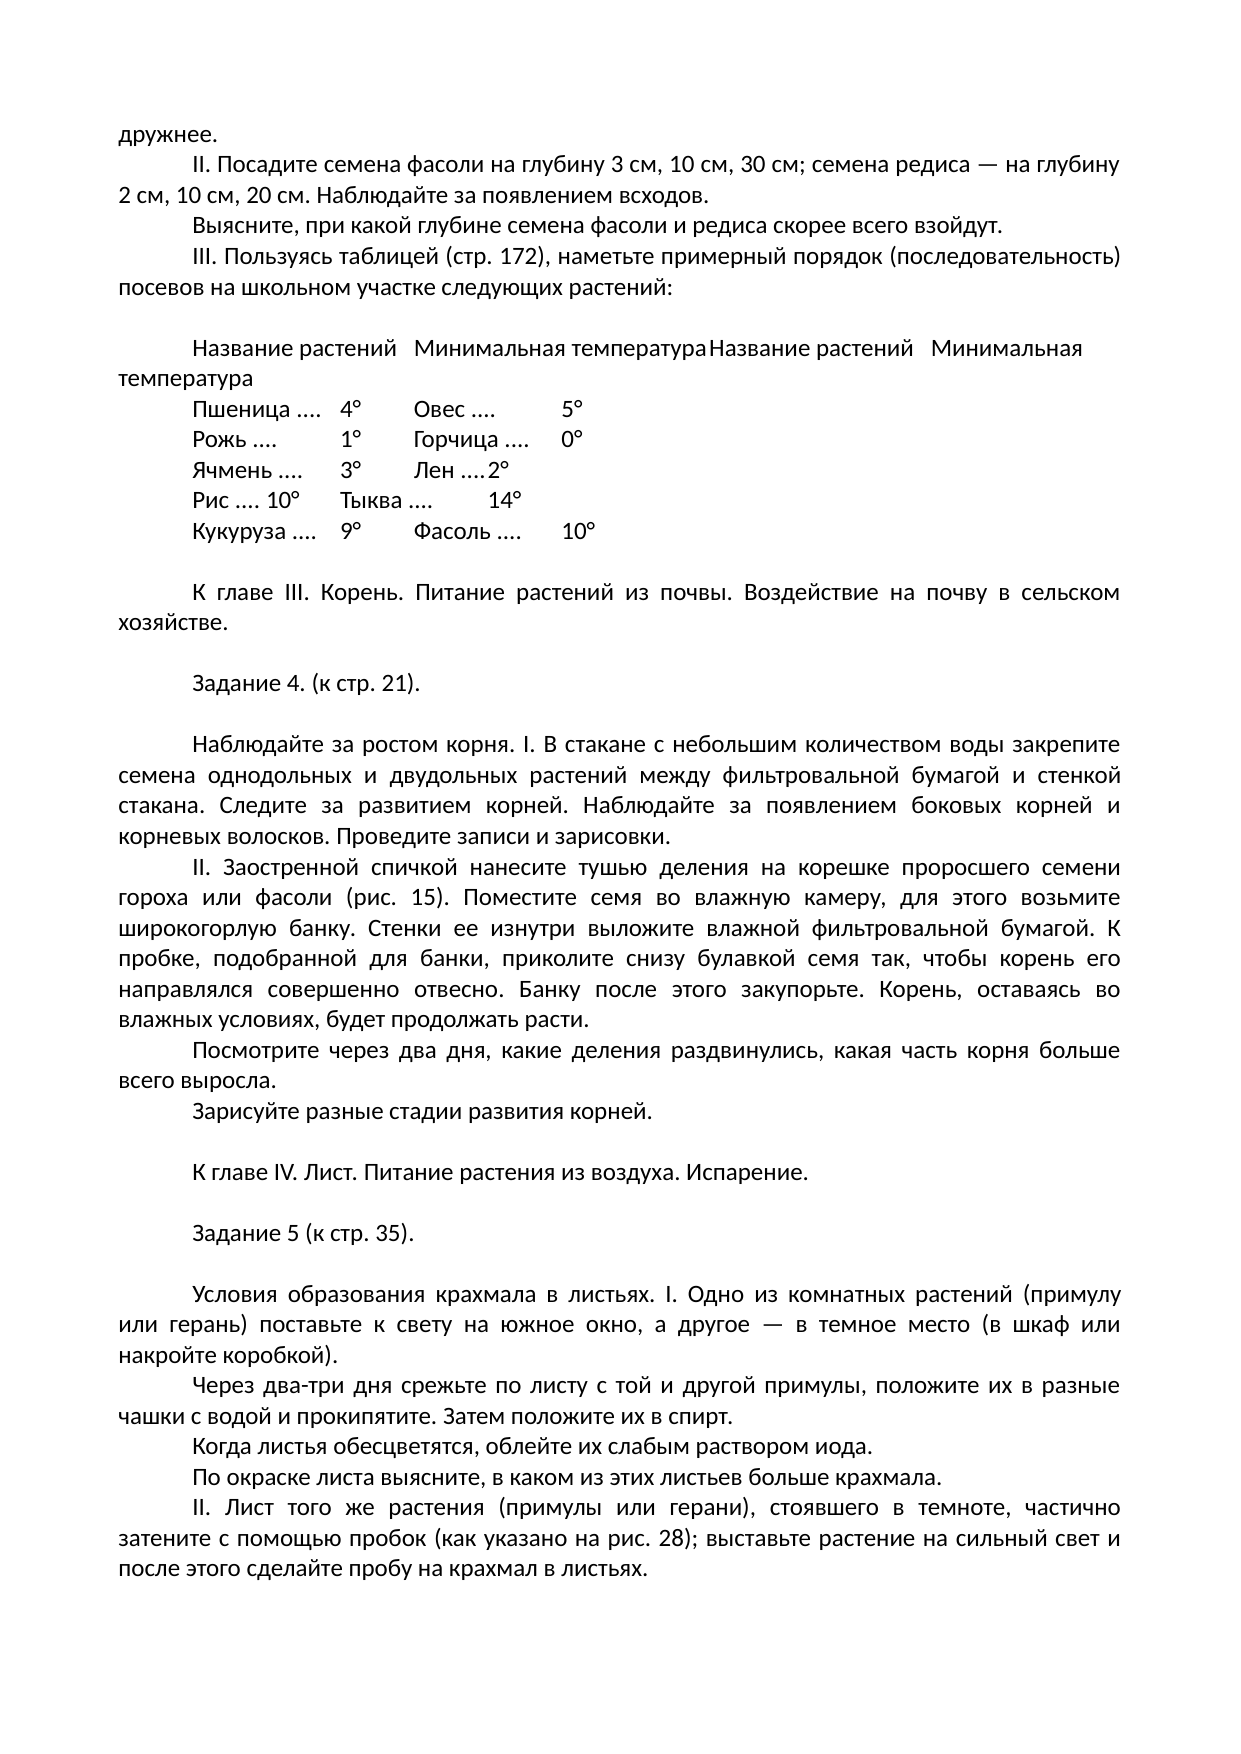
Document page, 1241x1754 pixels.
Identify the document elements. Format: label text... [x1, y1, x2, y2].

text Зарисуйте разные стадии развития корней. [118, 1095, 1122, 1125]
text Ячмень .... 3° Лен .... 2° [118, 454, 1122, 484]
text II. Заостренной спичкой нанесите тушью деления на корешке проросшего семени гороха или фасоли (рис. 15). Поместите семя во влажную камеру, для этого возьмите широкогорлую банку. Стенки ее изнутри выложите влажной фильтровальной бумагой. К пробке, подобранной для банки, приколите снизу булавкой семя так, чтобы корень его направлялся совершенно отвесно. Банку после этого закупорьте. Корень, оставаясь во влажных условиях, будет продолжать расти. [118, 851, 1122, 1034]
text II. Лист того же растения (примулы или герани), стоявшего в темноте, частично затените с помощью пробок (как указано на рис. 28); выставьте растение на сильный свет и после этого сделайте пробу на крахмал в листьях. [118, 1492, 1122, 1583]
text Название растений Минимальная температура Название растений Минимальная температура [118, 332, 1122, 393]
text Пшеница .... 4° Овес .... 5° [118, 393, 1122, 423]
text дружнее. [118, 118, 1122, 149]
text Условия образования крахмала в листьях. I. Одно из комнатных растений (примулу или герань) поставьте к свету на южное окно, а другое — в темное место (в шкаф или накройте коробкой). [118, 1278, 1122, 1369]
text Задание 5 (к стр. 35). [118, 1217, 1122, 1247]
text К главе III. Корень. Питание растений из почвы. Воздействие на почву в сельском хозяйстве. [118, 576, 1122, 637]
text Рожь .... 1° Горчица .... 0° [118, 423, 1122, 454]
text Рис .... 10° Тыква .... 14° [118, 484, 1122, 515]
text Наблюдайте за ростом корня. I. В стакане с небольшим количеством воды закрепите семена однодольных и двудольных растений между фильтровальной бумагой и стенкой стакана. Следите за развитием корней. Наблюдайте за появлением боковых корней и корневых волосков. Проведите записи и зарисовки. [118, 728, 1122, 851]
text К главе IV. Лист. Питание растения из воздуха. Испарение. [118, 1156, 1122, 1186]
text Когда листья обесцветятся, облейте их слабым раствором иода. [118, 1431, 1122, 1461]
text II. Посадите семена фасоли на глубину 3 см, 10 см, 30 см; семена редиса — на глубину 2 см, 10 см, 20 см. Наблюдайте за появлением всходов. [118, 149, 1122, 210]
text Задание 4. (к стр. 21). [118, 667, 1122, 698]
text Выясните, при какой глубине семена фасоли и редиса скорее всего взойдут. [118, 210, 1122, 240]
text III. Пользуясь таблицей (стр. 172), наметьте примерный порядок (последовательность) посевов на школьном участке следующих растений: [118, 240, 1122, 301]
text По окраске листа выясните, в каком из этих листьев больше крахмала. [118, 1461, 1122, 1492]
text Кукуруза .... 9° Фасоль .... 10° [118, 515, 1122, 545]
text Посмотрите через два дня, какие деления раздвинулись, какая часть корня больше всего выросла. [118, 1034, 1122, 1095]
text Через два-три дня срежьте по листу с той и другой примулы, положите их в разные чашки с водой и прокипятите. Затем положите их в спирт. [118, 1369, 1122, 1431]
